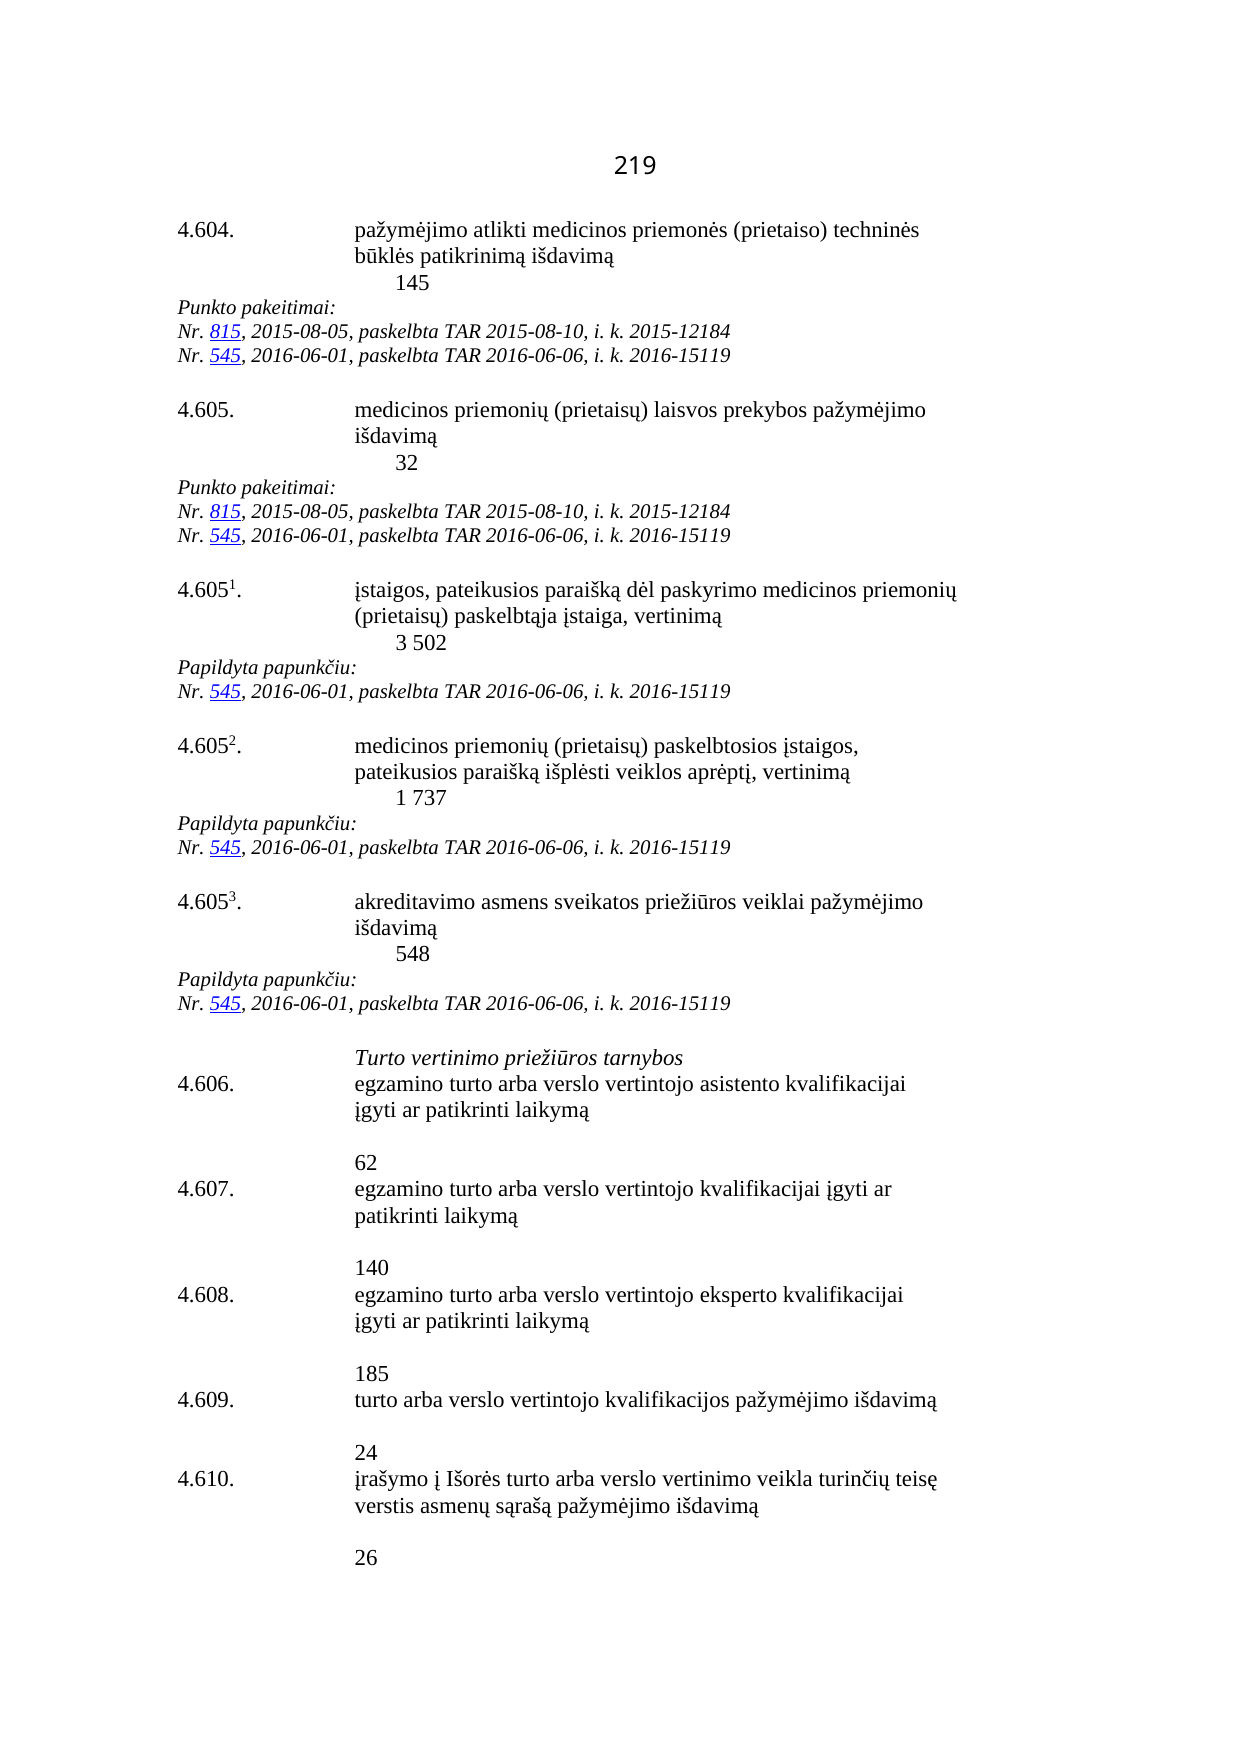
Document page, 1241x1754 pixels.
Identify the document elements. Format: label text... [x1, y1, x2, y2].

text Papildyta papunkčiu: [177, 967, 1093, 991]
text Nr. 815, 2015-08-05, paskelbta TAR 2015-08-10, i. k. 2015-12184 [177, 319, 1093, 343]
text 4.605. medicinos priemonių (prietaisų) laisvos prekybos pažymėjimo išdavimą 32 [177, 396, 975, 475]
text Punkto pakeitimai: [177, 475, 1093, 499]
text 4.604. pažymėjimo atlikti medicinos priemonės (prietaiso) techninės būklės patikrinimą išdavimą 145 [177, 216, 975, 295]
text 4.6053. akreditavimo asmens sveikatos priežiūros veiklai pažymėjimo išdavimą 548 [177, 888, 945, 967]
text Papildyta papunkčiu: [177, 655, 1093, 679]
text Nr. 545, 2016-06-01, paskelbta TAR 2016-06-06, i. k. 2016-15119 [177, 523, 1093, 547]
text Nr. 545, 2016-06-01, paskelbta TAR 2016-06-06, i. k. 2016-15119 [177, 679, 1093, 703]
text 4.606. egzamino turto arba verslo vertintojo asistento kvalifikacijai įgyti ar patikrinti laikymą 62 [177, 1070, 945, 1175]
text Nr. 545, 2016-06-01, paskelbta TAR 2016-06-06, i. k. 2016-15119 [177, 343, 1093, 367]
text 4.608. egzamino turto arba verslo vertintojo eksperto kvalifikacijai įgyti ar patikrinti laikymą 185 [177, 1281, 945, 1386]
text Papildyta papunkčiu: [177, 811, 1093, 835]
text 4.6051. įstaigos, pateikusios paraišką dėl paskyrimo medicinos priemonių (prietaisų) paskelbtąja įstaiga, vertinimą 3 502 [177, 576, 960, 655]
text verstis asmenų sąrašą pažymėjimo išdavimą 26 [354, 1492, 945, 1571]
text 4.607. egzamino turto arba verslo vertintojo kvalifikacijai įgyti ar [177, 1175, 945, 1202]
text Nr. 815, 2015-08-05, paskelbta TAR 2015-08-10, i. k. 2015-12184 [177, 499, 1093, 523]
text Punkto pakeitimai: [177, 295, 1093, 319]
text patikrinti laikymą 140 [354, 1202, 945, 1281]
text 4.610. įrašymo į Išorės turto arba verslo vertinimo veikla turinčių teisę [177, 1465, 945, 1492]
text 4.609. turto arba verslo vertintojo kvalifikacijos pažymėjimo išdavimą 24 [177, 1386, 945, 1465]
text Nr. 545, 2016-06-01, paskelbta TAR 2016-06-06, i. k. 2016-15119 [177, 991, 1093, 1015]
text Nr. 545, 2016-06-01, paskelbta TAR 2016-06-06, i. k. 2016-15119 [177, 835, 1093, 859]
text 4.6052. medicinos priemonių (prietaisų) paskelbtosios įstaigos, pateikusios paraišką išplėsti veiklos aprėptį, vertinimą 1 737 [177, 732, 945, 811]
text Turto vertinimo priežiūros tarnybos [354, 1044, 945, 1070]
